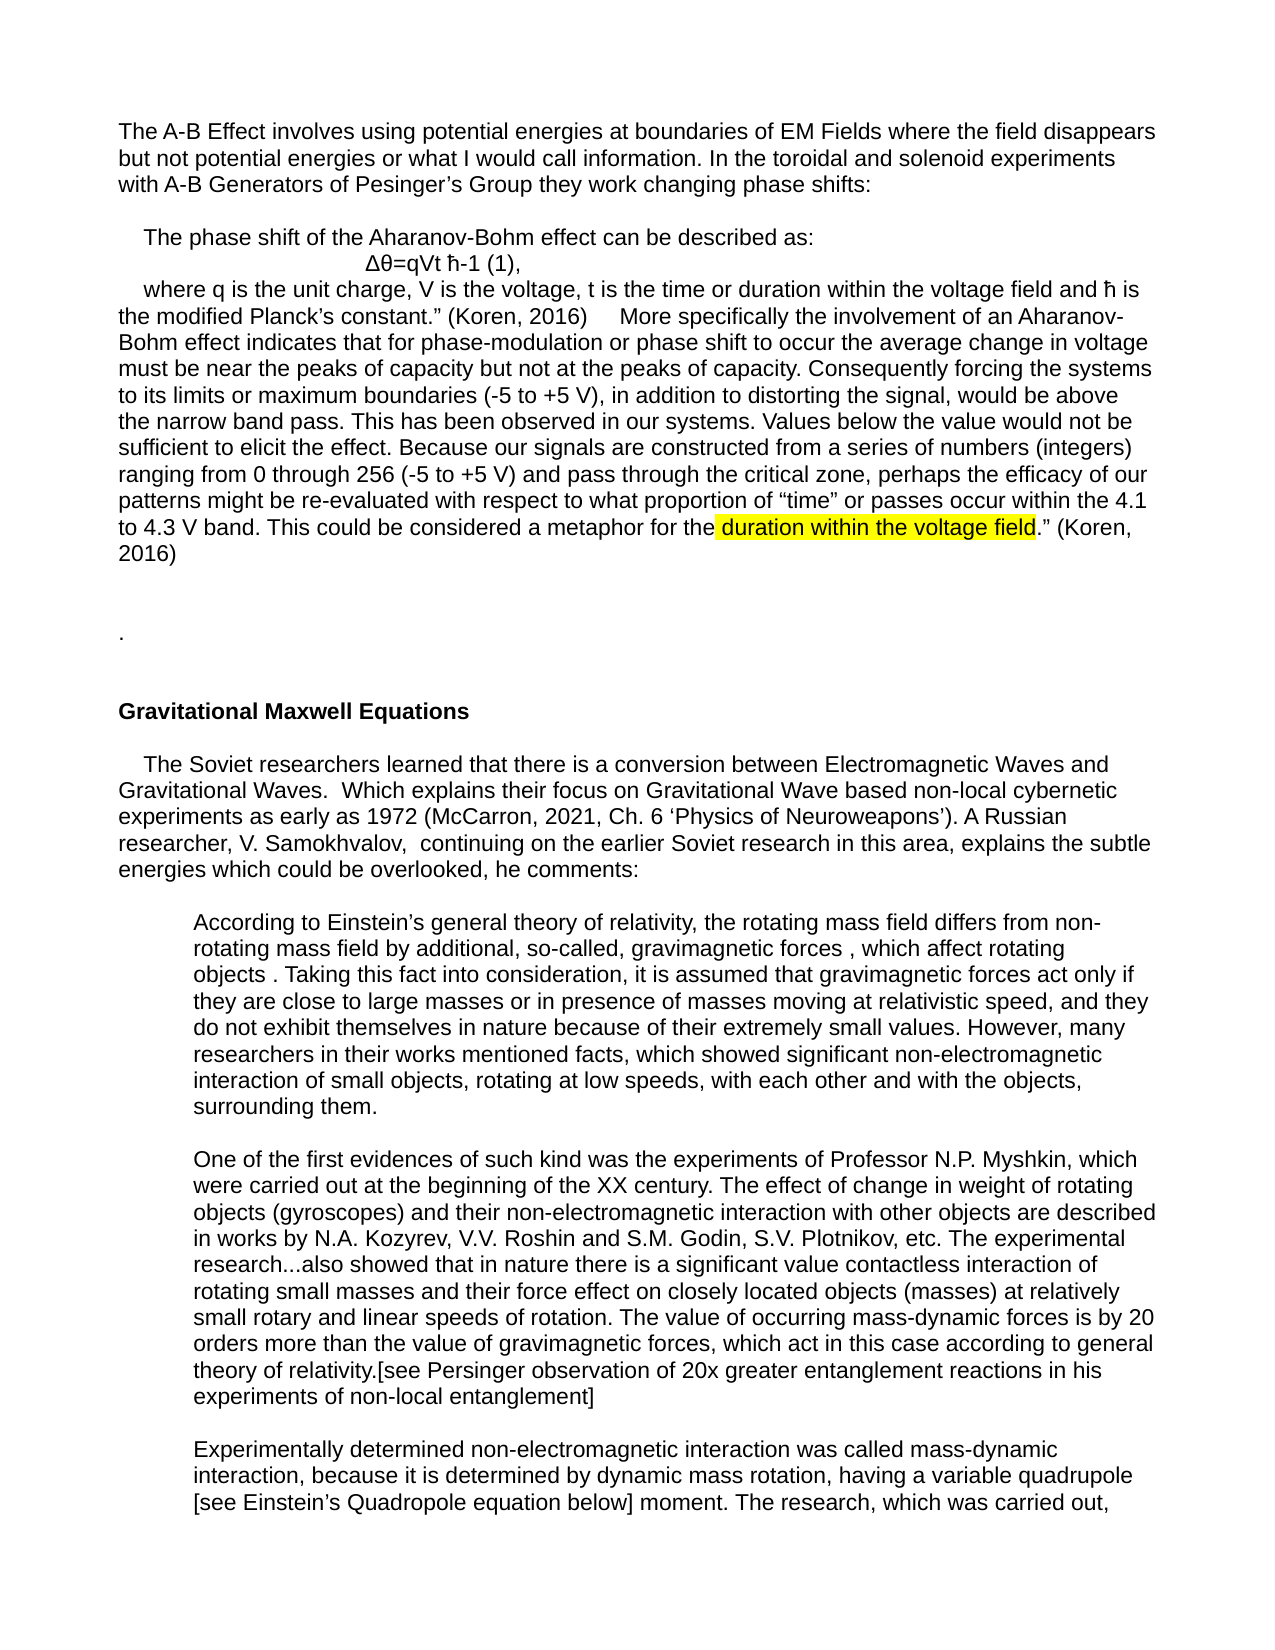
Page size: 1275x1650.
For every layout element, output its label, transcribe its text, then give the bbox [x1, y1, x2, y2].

text Gravitational Maxwell Equations [118, 698, 1157, 724]
text The A-B Effect involves using potential energies at boundaries of EM Fields where the field disappears but not potential energies or what I would call information. In the toroidal and solenoid experiments with A-B Generators of Pesinger’s Group they work changing phase shifts: [118, 118, 1157, 197]
text Δθ=qVt ħ-1 (1), [118, 250, 1157, 276]
text . [118, 619, 1157, 645]
text One of the first evidences of such kind was the experiments of Professor N.P. Myshkin, which were carried out at the beginning of the XX century. The effect of change in weight of rotating objects (gyroscopes) and their non-electromagnetic interaction with other objects are described in works by N.A. Kozyrev, V.V. Roshin and S.M. Godin, S.V. Plotnikov, etc. The experimental research...also showed that in nature there is a significant value contactless interaction of rotating small masses and their force effect on closely located objects (masses) at relatively small rotary and linear speeds of rotation. The value of occurring mass-dynamic forces is by 20 orders more than the value of gravimagnetic forces, which act in this case according to general theory of relativity.[see Persinger observation of 20x greater entanglement reactions in his experiments of non-local entanglement] [193, 1146, 1157, 1409]
text Experimentally determined non-electromagnetic interaction was called mass-dynamic interaction, because it is determined by dynamic mass rotation, having a variable quadrupole [see Einstein’s Quadropole equation below] moment. The research, which was carried out, [193, 1436, 1157, 1515]
text where q is the unit charge, V is the voltage, t is the time or duration within the voltage field and ħ is the modified Planck’s constant.” (Koren, 2016) More specifically the involvement of an Aharanov-Bohm effect indicates that for phase-modulation or phase shift to occur the average change in voltage must be near the peaks of capacity but not at the peaks of capacity. Consequently forcing the systems to its limits or maximum boundaries (-5 to +5 V), in addition to distorting the signal, would be above the narrow band pass. This has been observed in our systems. Values below the value would not be sufficient to elicit the effect. Because our signals are constructed from a series of numbers (integers) ranging from 0 through 256 (-5 to +5 V) and pass through the critical zone, perhaps the efficacy of our patterns might be re-evaluated with respect to what proportion of “time” or passes occur within the 4.1 to 4.3 V band. This could be considered a metaphor for the duration within the voltage field.” (Koren, 2016) [118, 276, 1157, 566]
text According to Einstein’s general theory of relativity, the rotating mass field differs from non-rotating mass field by additional, so-called, gravimagnetic forces , which affect rotating objects . Taking this fact into consideration, it is assumed that gravimagnetic forces act only if they are close to large masses or in presence of masses moving at relativistic speed, and they do not exhibit themselves in nature because of their extremely small values. However, many researchers in their works mentioned facts, which showed significant non-electromagnetic interaction of small objects, rotating at low speeds, with each other and with the objects, surrounding them. [193, 909, 1157, 1119]
text The phase shift of the Aharanov-Bohm effect can be described as: [118, 223, 1157, 250]
text The Soviet researchers learned that there is a conversion between Electromagnetic Waves and Gravitational Waves. Which explains their focus on Gravitational Wave based non-local cybernetic experiments as early as 1972 (McCarron, 2021, Ch. 6 ‘Physics of Neuroweapons’). A Russian researcher, V. Samokhvalov, continuing on the earlier Soviet research in this area, explains the subtle energies which could be overlooked, he comments: [118, 751, 1157, 882]
